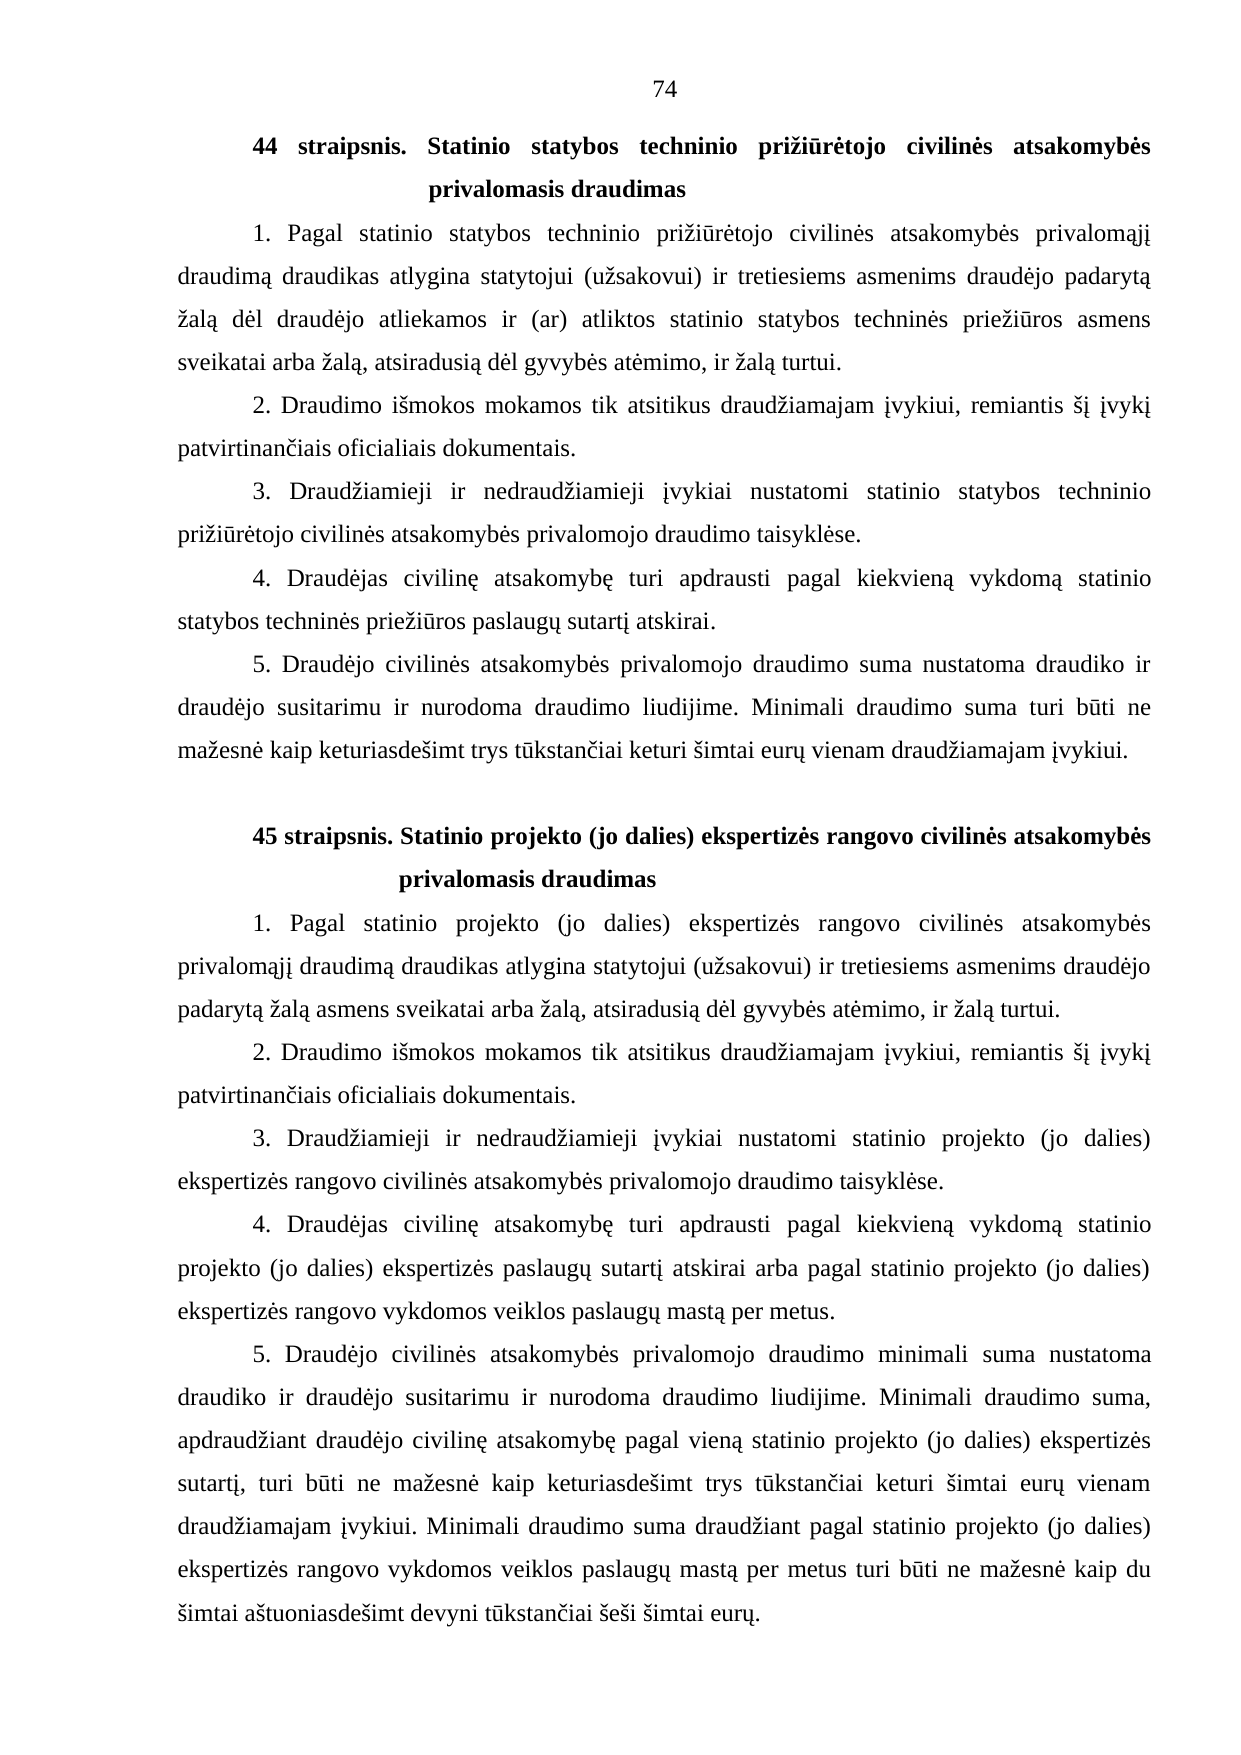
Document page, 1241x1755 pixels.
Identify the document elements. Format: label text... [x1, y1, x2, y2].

text 44 straipsnis. Statinio statybos techninio prižiūrėtojo civilinės atsakomybės privalomasis draudimas [252, 131, 1152, 203]
text 1. Pagal statinio statybos techninio prižiūrėtojo civilinės atsakomybės privalomąjį draudimą draudikas atlygina statytojui (užsakovui) ir tretiesiems asmenims draudėjo padarytą žalą dėl draudėjo atliekamos ir (ar) atliktos statinio statybos techninės priežiūros asmens sveikatai arba žalą, atsiradusią dėl gyvybės atėmimo, ir žalą turtui. [177, 218, 1152, 376]
text 4. Draudėjas civilinę atsakomybę turi apdrausti pagal kiekvieną vykdomą statinio projekto (jo dalies) ekspertizės paslaugų sutartį atskirai arba pagal statinio projekto (jo dalies) ekspertizės rangovo vykdomos veiklos paslaugų mastą per metus. [177, 1209, 1152, 1324]
text 1. Pagal statinio projekto (jo dalies) ekspertizės rangovo civilinės atsakomybės privalomąjį draudimą draudikas atlygina statytojui (užsakovui) ir tretiesiems asmenims draudėjo padarytą žalą asmens sveikatai arba žalą, atsiradusią dėl gyvybės atėmimo, ir žalą turtui. [177, 908, 1152, 1023]
text 2. Draudimo išmokos mokamos tik atsitikus draudžiamajam įvykiui, remiantis šį įvykį patvirtinančiais oficialiais dokumentais. [177, 1037, 1152, 1109]
text 3. Draudžiamieji ir nedraudžiamieji įvykiai nustatomi statinio projekto (jo dalies) ekspertizės rangovo civilinės atsakomybės privalomojo draudimo taisyklėse. [177, 1123, 1152, 1195]
text 3. Draudžiamieji ir nedraudžiamieji įvykiai nustatomi statinio statybos techninio prižiūrėtojo civilinės atsakomybės privalomojo draudimo taisyklėse. [177, 476, 1152, 548]
text 2. Draudimo išmokos mokamos tik atsitikus draudžiamajam įvykiui, remiantis šį įvykį patvirtinančiais oficialiais dokumentais. [177, 390, 1152, 462]
text 5. Draudėjo civilinės atsakomybės privalomojo draudimo minimali suma nustatoma draudiko ir draudėjo susitarimu ir nurodoma draudimo liudijime. Minimali draudimo suma, apdraudžiant draudėjo civilinę atsakomybę pagal vieną statinio projekto (jo dalies) ekspertizės sutartį, turi būti ne mažesnė kaip keturiasdešimt trys tūkstančiai keturi šimtai eurų vienam draudžiamajam įvykiui. Minimali draudimo suma draudžiant pagal statinio projekto (jo dalies) ekspertizės rangovo vykdomos veiklos paslaugų mastą per metus turi būti ne mažesnė kaip du šimtai aštuoniasdešimt devyni tūkstančiai šeši šimtai eurų. [177, 1339, 1152, 1626]
text 45 straipsnis. Statinio projekto (jo dalies) ekspertizės rangovo civilinės atsakomybės privalomasis draudimas [252, 821, 1152, 893]
text 5. Draudėjo civilinės atsakomybės privalomojo draudimo suma nustatoma draudiko ir draudėjo susitarimu ir nurodoma draudimo liudijime. Minimali draudimo suma turi būti ne mažesnė kaip keturiasdešimt trys tūkstančiai keturi šimtai eurų vienam draudžiamajam įvykiui. [177, 649, 1152, 764]
text 4. Draudėjas civilinę atsakomybę turi apdrausti pagal kiekvieną vykdomą statinio statybos techninės priežiūros paslaugų sutartį atskirai. [177, 563, 1152, 634]
